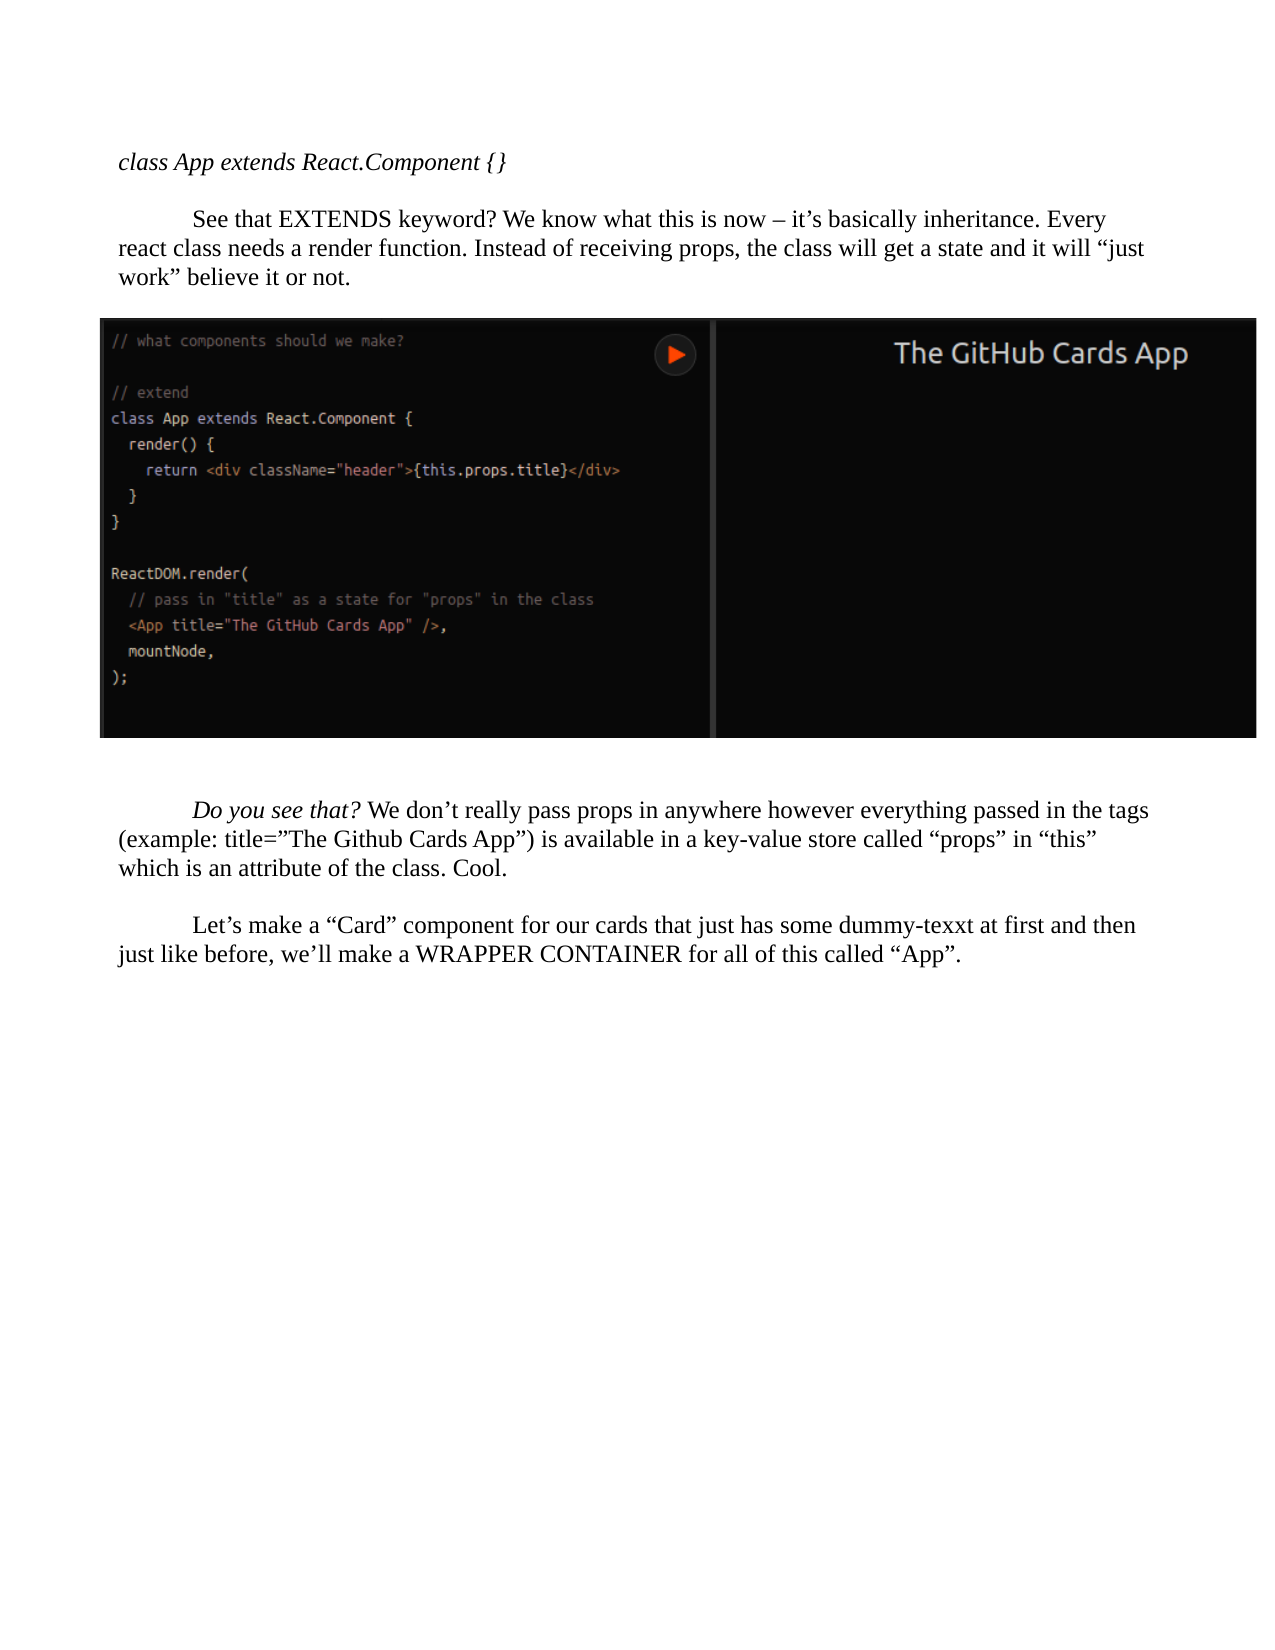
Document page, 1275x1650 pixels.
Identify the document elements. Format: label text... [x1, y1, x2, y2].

text See that EXTENDS keyword? We know what this is now – it’s basically inheritance. Every react class needs a render function. Instead of receiving props, the class will get a state and it will “just work” believe it or not. [118, 204, 1157, 291]
text class App extends React.Component {} [118, 147, 1157, 176]
text Let’s make a “Card” component for our cards that just has some dummy-texxt at first and then just like before, we’ll make a WRAPPER CONTAINER for all of this called “App”. [118, 911, 1157, 968]
picture [99, 318, 1257, 738]
text Do you see that? We don’t really pass props in anywhere however everything passed in the tags (example: title=”The Github Cards App”) is available in a key-value store called “props” in “this” which is an attribute of the class. Cool. [118, 796, 1157, 882]
